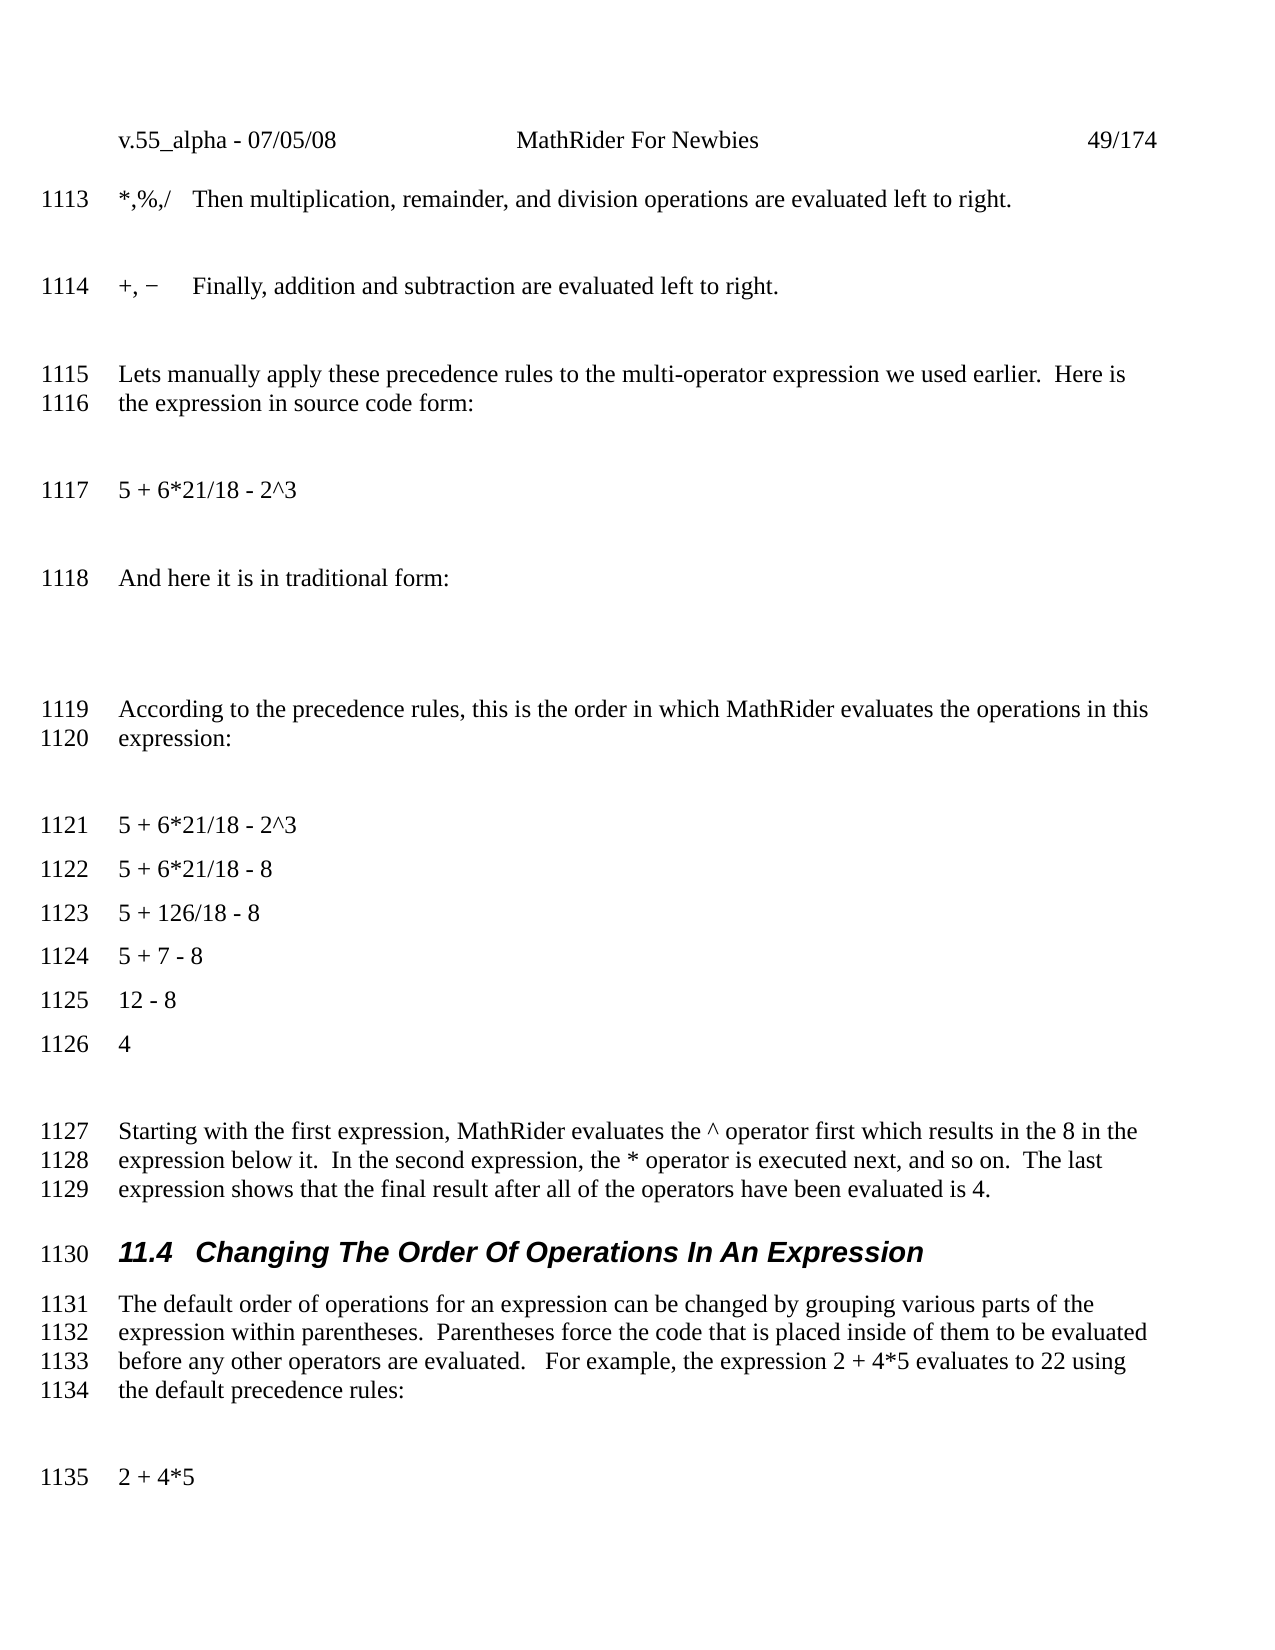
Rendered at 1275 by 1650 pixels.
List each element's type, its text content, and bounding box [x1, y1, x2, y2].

text *,%,/ Then multiplication, remainder, and division operations are evaluated left to right. [118, 184, 1157, 213]
text 5 + 126/18 - 8 [118, 898, 1157, 926]
text 5 + 6*21/18 - 8 [118, 854, 1157, 883]
text 5 + 7 - 8 [118, 941, 1157, 970]
text +, − Finally, addition and subtraction are evaluated left to right. [118, 271, 1157, 300]
text 4 [118, 1029, 1157, 1058]
text 12 - 8 [118, 985, 1157, 1014]
subtitle Changing The Order Of Operations In An Expression [118, 1235, 1157, 1269]
text And here it is in traditional form: [118, 563, 1157, 591]
text Starting with the first expression, MathRider evaluates the ^ operator first which results in the 8 in the expression below it. In the second expression, the * operator is executed next, and so on. The last expression shows that the final result after all of the operators have been evaluated is 4. [118, 1116, 1157, 1203]
text According to the precedence rules, this is the order in which MathRider evaluates the operations in this expression: [118, 694, 1157, 751]
text 2 + 4*5 [118, 1462, 1157, 1491]
text The default order of operations for an expression can be changed by grouping various parts of the expression within parentheses. Parentheses force the code that is placed inside of them to be evaluated before any other operators are evaluated. For example, the expression 2 + 4*5 evaluates to 22 using the default precedence rules: [118, 1289, 1157, 1404]
text Lets manually apply these precedence rules to the multi-operator expression we used earlier. Here is the expression in source code form: [118, 359, 1157, 416]
text 5 + 6*21/18 - 2^3 [118, 475, 1157, 504]
text 5 + 6*21/18 - 2^3 [118, 810, 1157, 839]
